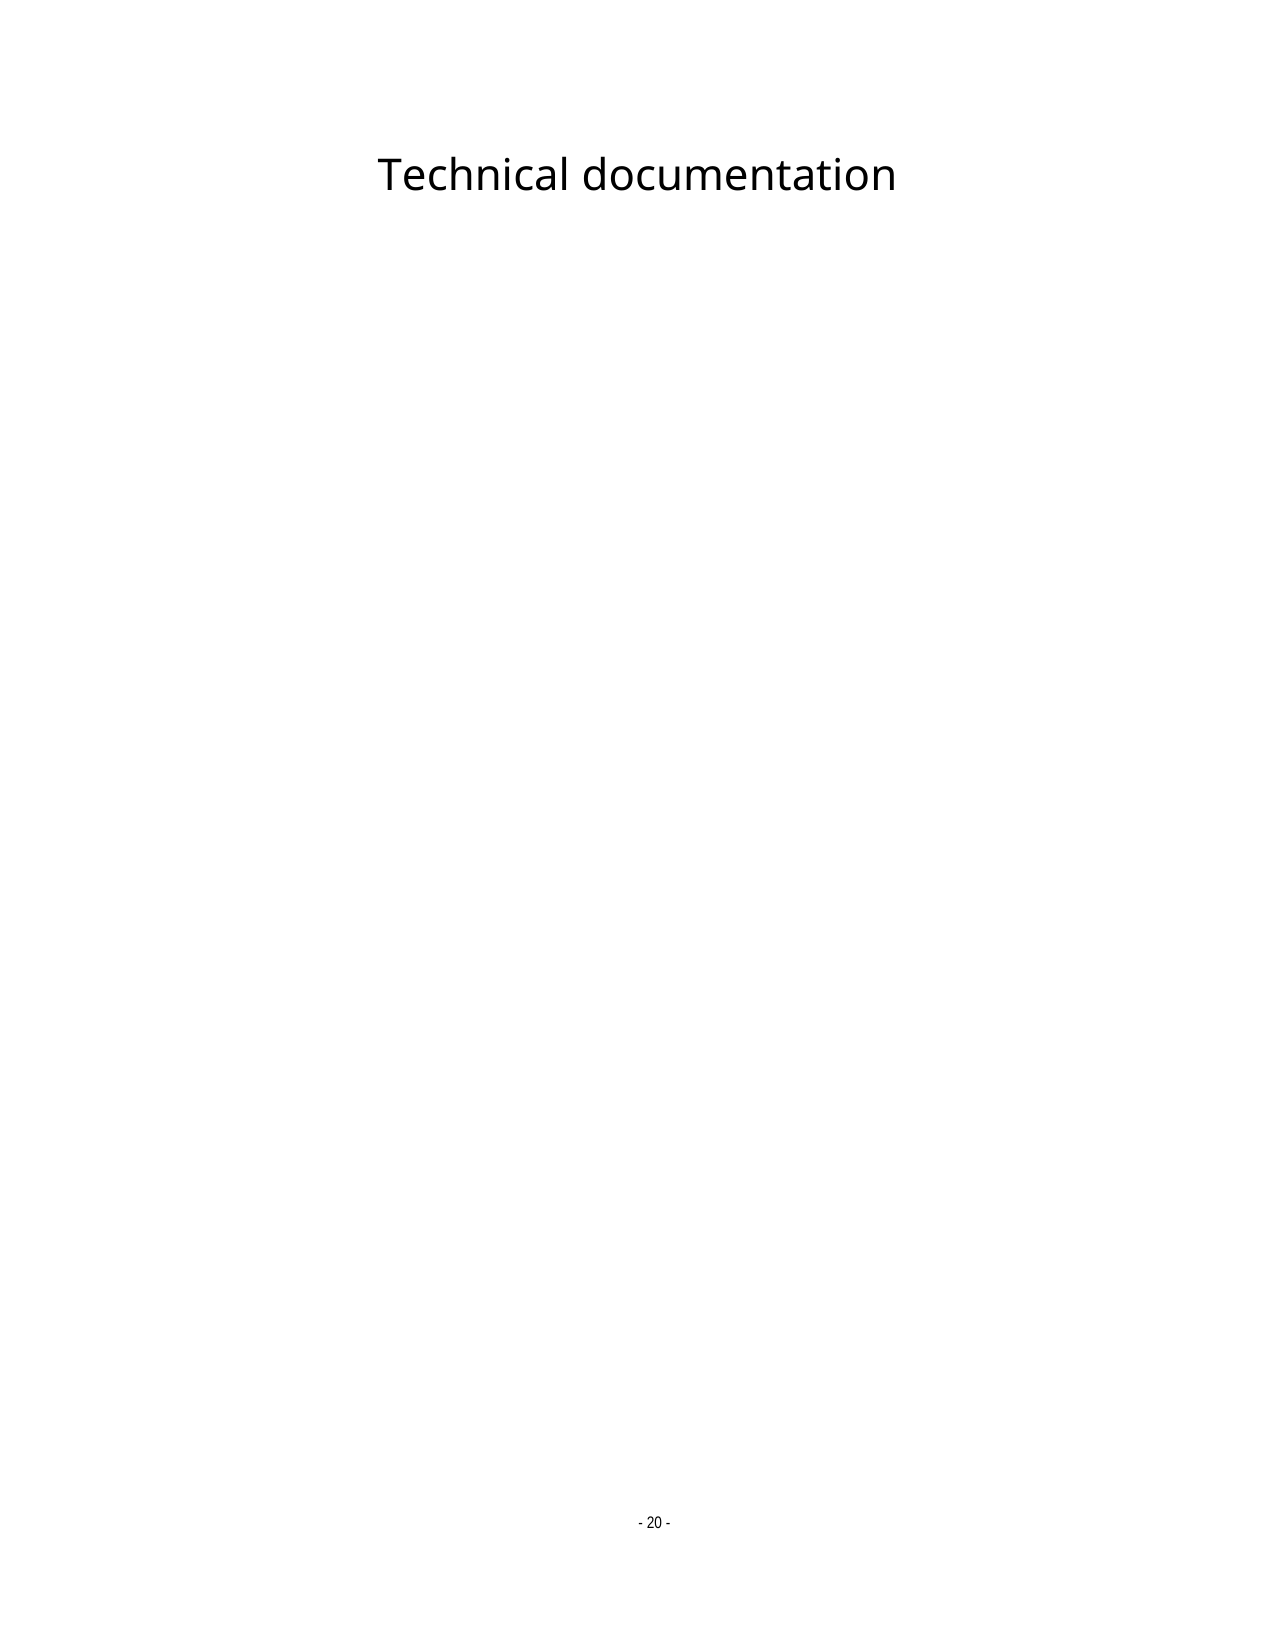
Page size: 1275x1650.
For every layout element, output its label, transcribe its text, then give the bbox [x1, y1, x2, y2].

subtitle Technical documentation [150, 143, 1125, 203]
